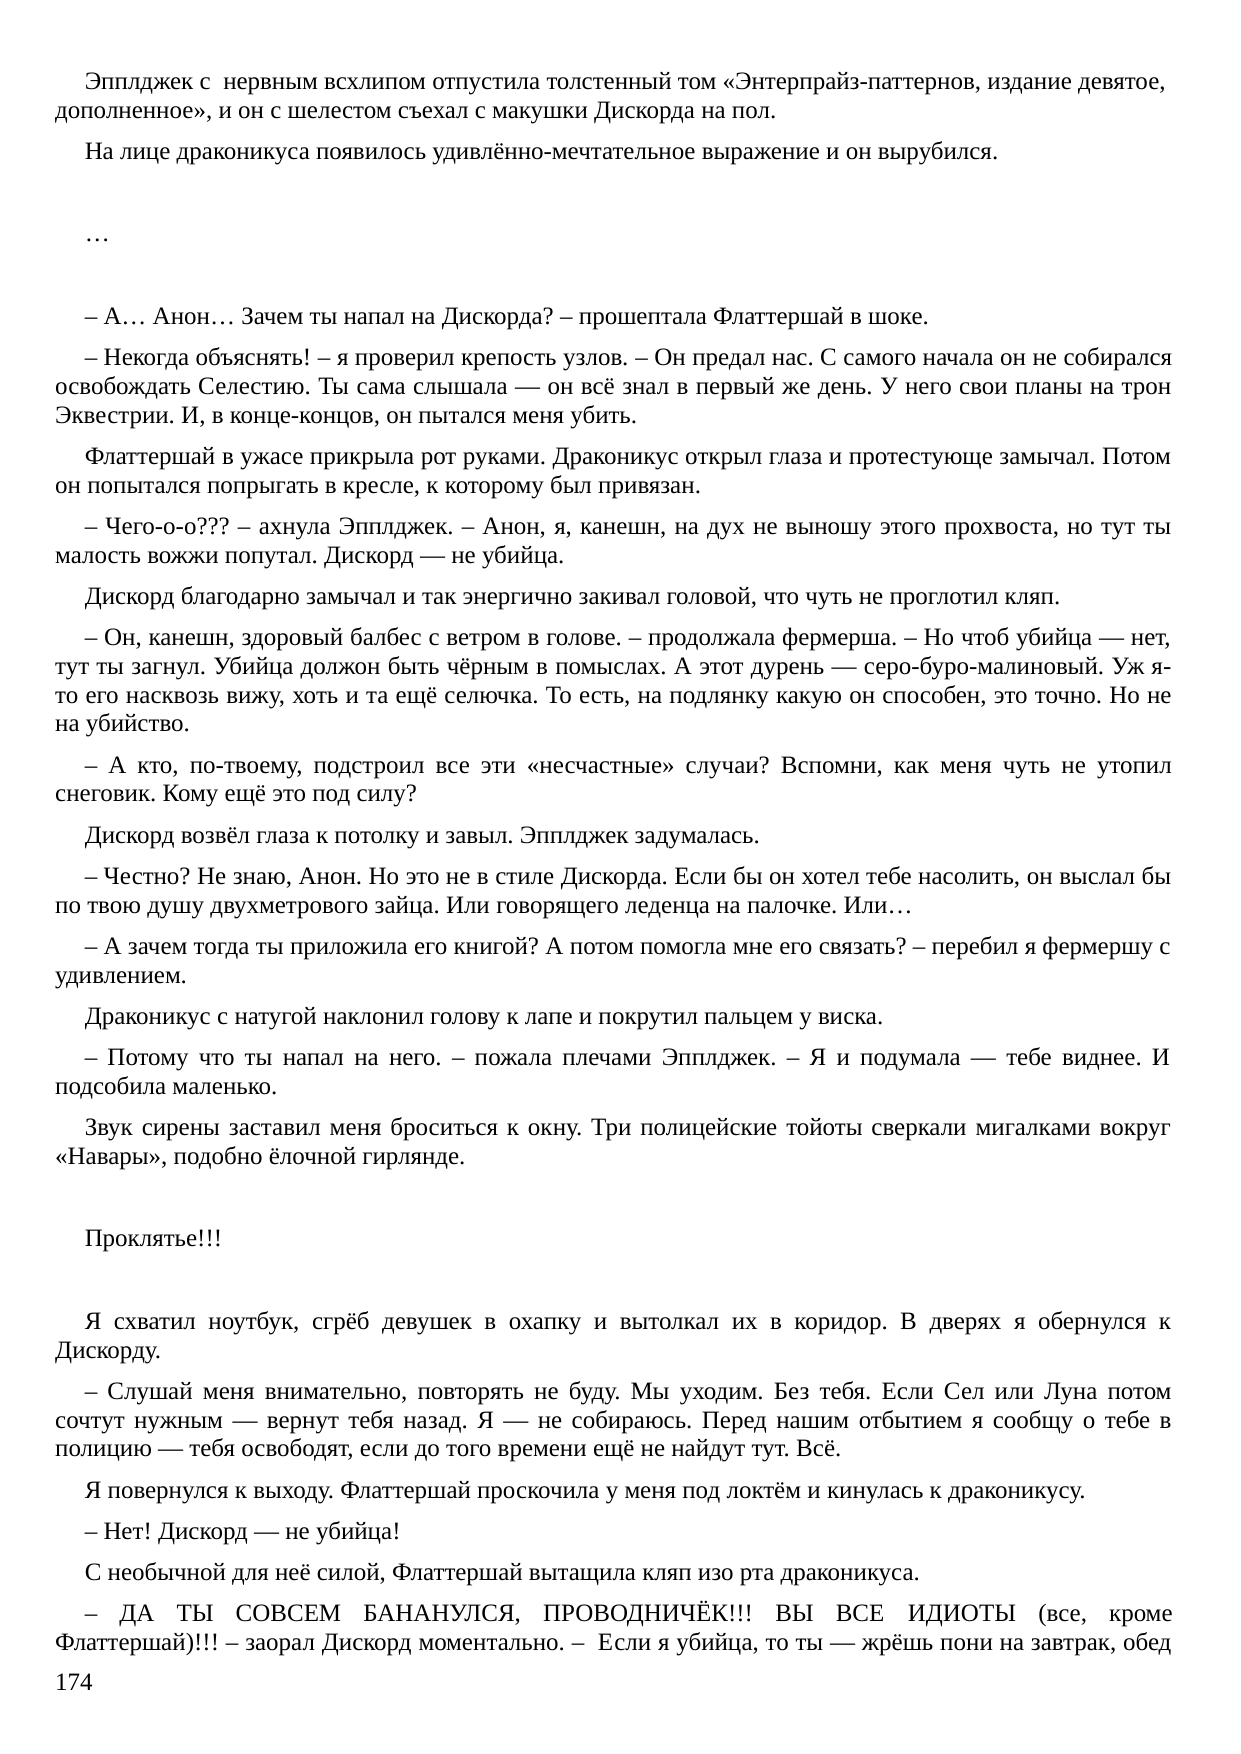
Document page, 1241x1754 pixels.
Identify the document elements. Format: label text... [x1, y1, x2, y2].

text Звук сирены заставил меня броситься к окну. Три полицейские тойоты сверкали мигалками вокруг «Навары», подобно ёлочной гирлянде. [55, 1112, 1173, 1170]
text – А кто, по-твоему, подстроил все эти «несчастные» случаи? Вспомни, как меня чуть не утопил снеговик. Кому ещё это под силу? [55, 750, 1173, 807]
text – Нет! Дискорд — не убийца! [55, 1516, 1173, 1545]
text … [55, 218, 1173, 247]
text Эпплджек с нервным всхлипом отпустила толстенный том «Энтерпрайз-паттернов, издание девятое, дополненное», и он с шелестом съехал с макушки Дискорда на пол. [55, 66, 1173, 123]
text – А… Анон… Зачем ты напал на Дискорда? – прошептала Флаттершай в шоке. [55, 301, 1173, 330]
text Дискорд благодарно замычал и так энергично закивал головой, что чуть не проглотил кляп. [55, 581, 1173, 610]
text – Слушай меня внимательно, повторять не буду. Мы уходим. Без тебя. Если Сел или Луна потом сочтут нужным — вернут тебя назад. Я — не собираюсь. Перед нашим отбытием я сообщу о тебе в полицию — тебя освободят, если до того времени ещё не найдут тут. Всё. [55, 1376, 1173, 1462]
text – Некогда объяснять! – я проверил крепость узлов. – Он предал нас. С самого начала он не собирался освобождать Селестию. Ты сама слышала — он всё знал в первый же день. У него свои планы на трон Эквестрии. И, в конце-концов, он пытался меня убить. [55, 342, 1173, 428]
text Флаттершай в ужасе прикрыла рот руками. Драконикус открыл глаза и протестующе замычал. Потом он попытался попрыгать в кресле, к которому был привязан. [55, 441, 1173, 498]
text Проклятье!!! [55, 1223, 1173, 1252]
text С необычной для неё силой, Флаттершай вытащила кляп изо рта драконикуса. [55, 1557, 1173, 1586]
text – ДА ТЫ СОВСЕМ БАНАНУЛСЯ, ПРОВОДНИЧЁК!!! ВЫ ВСЕ ИДИОТЫ (все, кроме Флаттершай)!!! – заорал Дискорд моментально. – Если я убийца, то ты — жрёшь пони на завтрак, обед [55, 1598, 1173, 1656]
text – Он, канешн, здоровый балбес с ветром в голове. – продолжала фермерша. – Но чтоб убийца — нет, тут ты загнул. Убийца должон быть чёрным в помыслах. А этот дурень — серо-буро-малиновый. Уж я-то его насквозь вижу, хоть и та ещё селючка. То есть, на подлянку какую он способен, это точно. Но не на убийство. [55, 622, 1173, 737]
text Я повернулся к выходу. Флаттершай проскочила у меня под локтём и кинулась к драконикусу. [55, 1475, 1173, 1503]
text – Честно? Не знаю, Анон. Но это не в стиле Дискорда. Если бы он хотел тебе насолить, он выслал бы по твою душу двухметрового зайца. Или говорящего леденца на палочке. Или… [55, 861, 1173, 918]
text – Потому что ты напал на него. – пожала плечами Эпплджек. – Я и подумала — тебе виднее. И подсобила маленько. [55, 1042, 1173, 1100]
text Я схватил ноутбук, сгрёб девушек в охапку и вытолкал их в коридор. В дверях я обернулся к Дискорду. [55, 1306, 1173, 1363]
text Драконикус с натугой наклонил голову к лапе и покрутил пальцем у виска. [55, 1001, 1173, 1030]
text На лице драконикуса появилось удивлённо-мечтательное выражение и он вырубился. [55, 136, 1173, 165]
text – А зачем тогда ты приложила его книгой? А потом помогла мне его связать? – перебил я фермершу с удивлением. [55, 931, 1173, 988]
text – Чего-о-о??? – ахнула Эпплджек. – Анон, я, канешн, на дух не выношу этого прохвоста, но тут ты малость вожжи попутал. Дискорд — не убийца. [55, 511, 1173, 568]
text Дискорд возвёл глаза к потолку и завыл. Эпплджек задумалась. [55, 820, 1173, 848]
